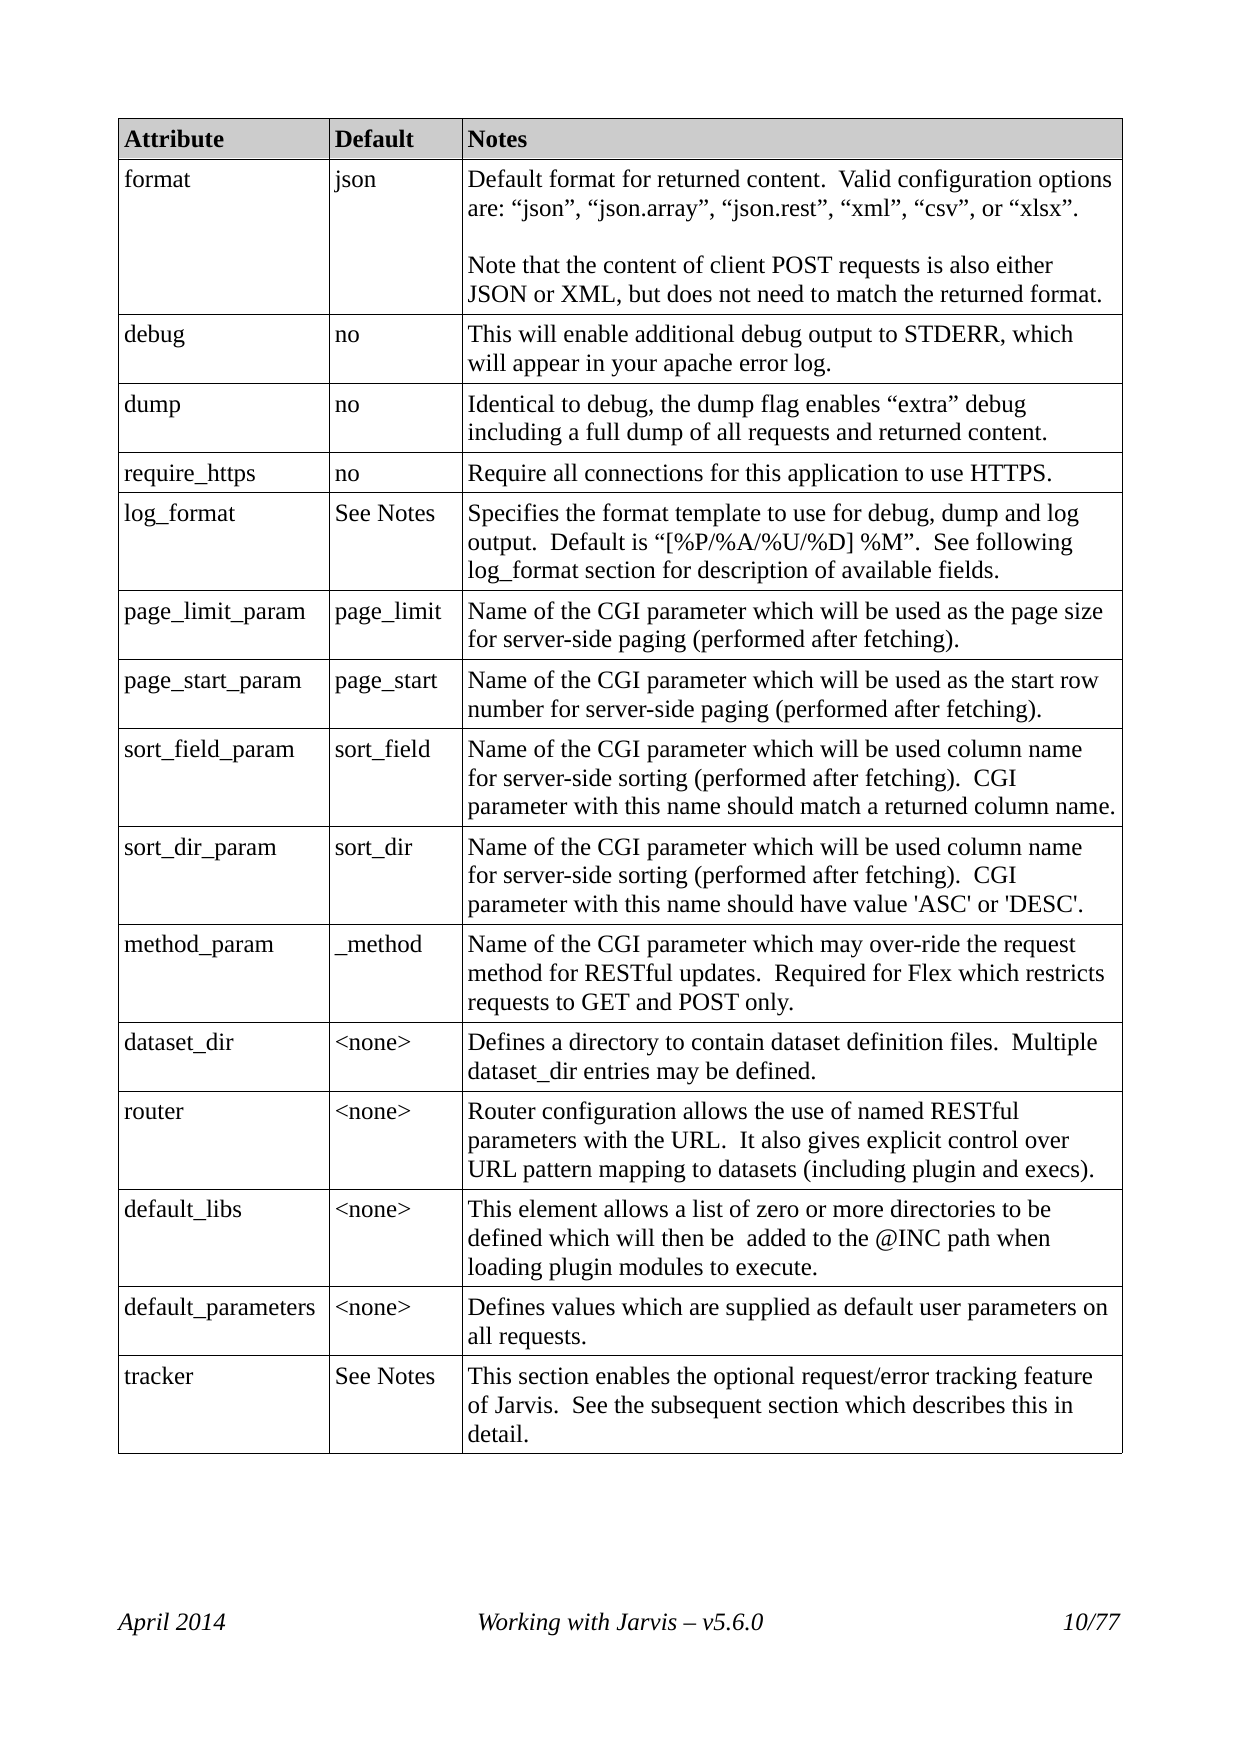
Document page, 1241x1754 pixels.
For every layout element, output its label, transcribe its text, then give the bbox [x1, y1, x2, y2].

table_cell <none> [330, 1092, 462, 1188]
table_cell Identical to debug, the dump flag enables “extra” debug including a full dump of all requests and returned content. [463, 384, 1122, 452]
table_cell dataset_dir [119, 1023, 329, 1091]
table_cell Name of the CGI parameter which will be used as the page size for server-side paging (performed after fetching). [463, 591, 1122, 659]
table_cell no [330, 384, 462, 452]
table_cell <none> [330, 1287, 462, 1355]
table_cell Name of the CGI parameter which will be used column name for server-side sorting (performed after fetching). CGI parameter with this name should match a returned column name. [463, 729, 1122, 826]
table_cell <none> [330, 1190, 462, 1286]
table_header Default [330, 119, 462, 158]
table_cell sort_dir_param [119, 827, 329, 924]
table_cell This element allows a list of zero or more directories to be defined which will then be added to the @INC path when loading plugin modules to execute. [463, 1190, 1122, 1286]
table_cell page_start [330, 660, 462, 728]
table_cell sort_field [330, 729, 462, 826]
table_cell tracker [119, 1356, 329, 1453]
table_cell router [119, 1092, 329, 1188]
table_cell Router configuration allows the use of named RESTful parameters with the URL. It also gives explicit control over URL pattern mapping to datasets (including plugin and execs). [463, 1092, 1122, 1188]
table_cell page_limit [330, 591, 462, 659]
table_header Attribute [119, 119, 329, 158]
table_cell format [119, 160, 329, 314]
table_cell page_limit_param [119, 591, 329, 659]
table_cell debug [119, 315, 329, 383]
table_cell Name of the CGI parameter which will be used column name for server-side sorting (performed after fetching). CGI parameter with this name should have value 'ASC' or 'DESC'. [463, 827, 1122, 924]
table_cell Name of the CGI parameter which may over-ride the request method for RESTful updates. Required for Flex which restricts requests to GET and POST only. [463, 925, 1122, 1022]
table_cell dump [119, 384, 329, 452]
table_cell See Notes [330, 493, 462, 590]
table_cell Default format for returned content. Valid configuration options are: “json”, “json.array”, “json.rest”, “xml”, “csv”, or “xlsx”. Note that the content of client POST requests is also either JSON or XML, but does not need to match the returned format. [463, 160, 1122, 314]
table_cell page_start_param [119, 660, 329, 728]
table_cell Defines values which are supplied as default user parameters on all requests. [463, 1287, 1122, 1355]
table_cell default_parameters [119, 1287, 329, 1355]
table_cell _method [330, 925, 462, 1022]
table_cell sort_dir [330, 827, 462, 924]
table_cell sort_field_param [119, 729, 329, 826]
table_cell default_libs [119, 1190, 329, 1286]
table_cell This section enables the optional request/error tracking feature of Jarvis. See the subsequent section which describes this in detail. [463, 1356, 1122, 1453]
table_cell Defines a directory to contain dataset definition files. Multiple dataset_dir entries may be defined. [463, 1023, 1122, 1091]
table_cell This will enable additional debug output to STDERR, which will appear in your apache error log. [463, 315, 1122, 383]
table_header Notes [463, 119, 1122, 158]
table_cell require_https [119, 453, 329, 492]
table_cell Specifies the format template to use for debug, dump and log output. Default is “[%P/%A/%U/%D] %M”. See following log_format section for description of available fields. [463, 493, 1122, 590]
table_cell log_format [119, 493, 329, 590]
table_cell Name of the CGI parameter which will be used as the start row number for server-side paging (performed after fetching). [463, 660, 1122, 728]
table_cell no [330, 453, 462, 492]
table_cell <none> [330, 1023, 462, 1091]
table_cell method_param [119, 925, 329, 1022]
table_cell json [330, 160, 462, 314]
table_cell no [330, 315, 462, 383]
table_cell Require all connections for this application to use HTTPS. [463, 453, 1122, 492]
table_cell See Notes [330, 1356, 462, 1453]
